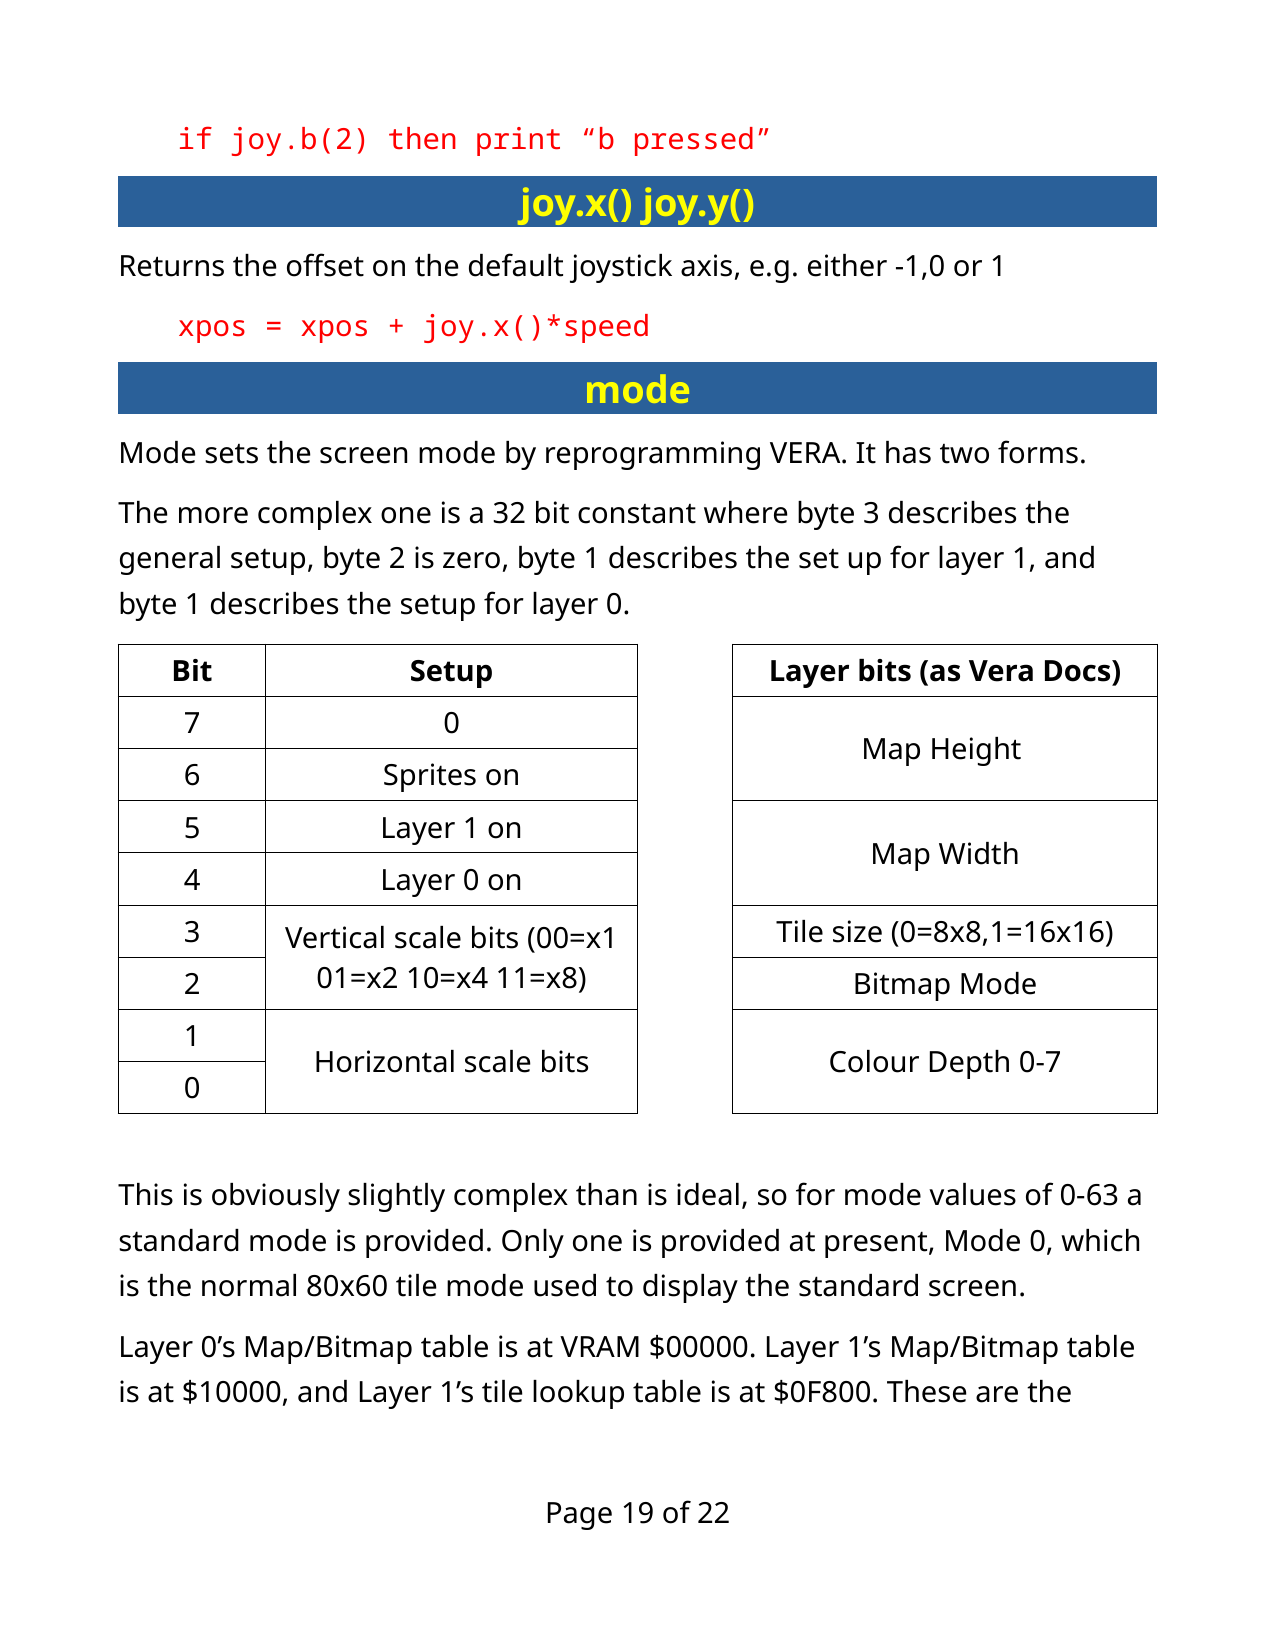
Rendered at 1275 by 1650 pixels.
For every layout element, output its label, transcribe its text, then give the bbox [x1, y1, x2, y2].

table_header Layer bits (as Vera Docs) [733, 645, 1157, 696]
table_cell [638, 748, 732, 800]
table_cell [638, 852, 732, 904]
table_cell Layer 1 on [266, 801, 637, 852]
table_cell 6 [119, 749, 265, 800]
text Returns the offset on the default joystick axis, e.g. either -1,0 or 1 [118, 245, 1157, 284]
text The more complex one is a 32 bit constant where byte 3 describes the general setup, byte 2 is zero, byte 1 describes the set up for layer 1, and byte 1 describes the setup for layer 0. [118, 492, 1157, 623]
table_cell Colour Depth 0-7 [733, 1010, 1157, 1113]
table_cell Map Height [733, 697, 1157, 800]
table_cell [638, 1061, 732, 1113]
table_cell Tile size (0=8x8,1=16x16) [733, 906, 1157, 957]
table_cell Vertical scale bits (00=x1 01=x2 10=x4 11=x8) [266, 906, 637, 1009]
table_header [638, 644, 732, 696]
table_cell [638, 1009, 732, 1061]
table_cell [638, 905, 732, 957]
table_cell 1 [119, 1010, 265, 1061]
table_cell 2 [119, 958, 265, 1009]
text Mode sets the screen mode by reprogramming VERA. It has two forms. [118, 432, 1157, 472]
table_cell Sprites on [266, 749, 637, 800]
table_cell Bitmap Mode [733, 958, 1157, 1009]
text xPos = xPos + joy.x()*speed [177, 305, 1157, 345]
table_cell 5 [119, 801, 265, 852]
table_cell [638, 800, 732, 852]
table_cell 0 [266, 697, 637, 748]
table_cell Map Width [733, 801, 1157, 904]
table_cell 0 [119, 1062, 265, 1113]
table_cell [638, 696, 732, 748]
table_cell 4 [119, 853, 265, 904]
table_cell [638, 957, 732, 1009]
text if joy.b(2) then print “B Pressed” [177, 118, 1157, 158]
table_cell Horizontal scale bits [266, 1010, 637, 1113]
text Layer 0’s Map/Bitmap table is at VRAM $00000. Layer 1’s Map/Bitmap table is at $10000, and Layer 1’s tile lookup table is at $0F800. These are the [118, 1326, 1157, 1411]
subtitle joy.x() joy.y() [118, 176, 1157, 227]
table_header Setup [266, 645, 637, 696]
table_header Bit [119, 645, 265, 696]
table_cell Layer 0 on [266, 853, 637, 904]
table_cell 7 [119, 697, 265, 748]
table_cell 3 [119, 906, 265, 957]
text This is obviously slightly complex than is ideal, so for mode values of 0-63 a standard mode is provided. Only one is provided at present, Mode 0, which is the normal 80x60 tile mode used to display the standard screen. [118, 1174, 1157, 1305]
subtitle mode [118, 362, 1157, 414]
